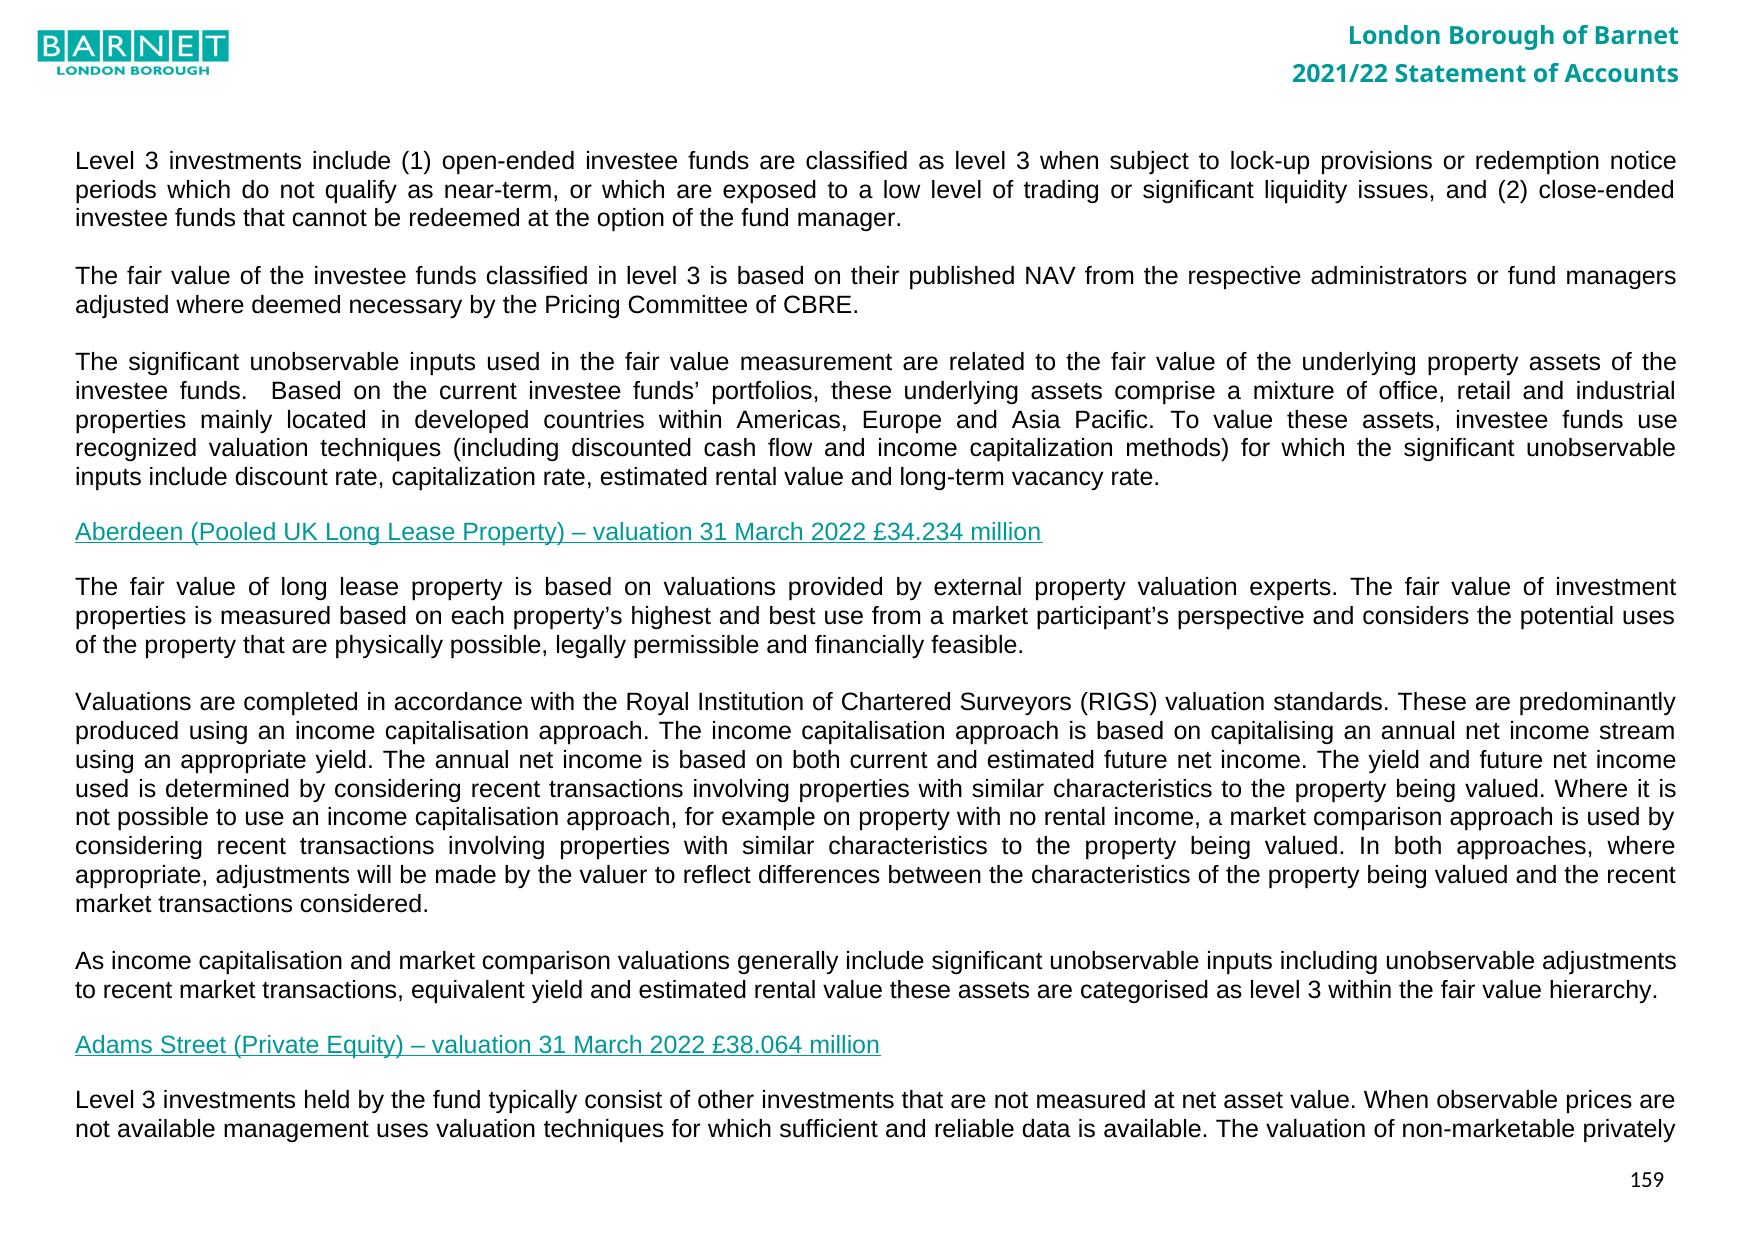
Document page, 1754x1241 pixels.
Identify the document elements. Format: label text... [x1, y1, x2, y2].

text The fair value of long lease property is based on valuations provided by external property valuation experts. The fair value of investment properties is measured based on each property’s highest and best use from a market participant’s perspective and considers the potential uses of the property that are physically possible, legally permissible and financially feasible. [75, 572, 1679, 658]
text Level 3 investments include (1) open-ended investee funds are classified as level 3 when subject to lock-up provisions or redemption notice periods which do not qualify as near-term, or which are exposed to a low level of trading or significant liquidity issues, and (2) close-ended investee funds that cannot be redeemed at the option of the fund manager. [75, 146, 1679, 232]
text Adams Street (Private Equity) – valuation 31 March 2022 £38.064 million [75, 1030, 1679, 1059]
text As income capitalisation and market comparison valuations generally include significant unobservable inputs including unobservable adjustments to recent market transactions, equivalent yield and estimated rental value these assets are categorised as level 3 within the fair value hierarchy. [75, 946, 1679, 1003]
text Level 3 investments held by the fund typically consist of other investments that are not measured at net asset value. When observable prices are not available management uses valuation techniques for which sufficient and reliable data is available. The valuation of non-marketable privately [75, 1085, 1679, 1142]
text Aberdeen (Pooled UK Long Lease Property) – valuation 31 March 2022 £34.234 million [75, 517, 1679, 546]
text The fair value of the investee funds classified in level 3 is based on their published NAV from the respective administrators or fund managers adjusted where deemed necessary by the Pricing Committee of CBRE. [75, 261, 1679, 318]
text Valuations are completed in accordance with the Royal Institution of Chartered Surveyors (RIGS) valuation standards. These are predominantly produced using an income capitalisation approach. The income capitalisation approach is based on capitalising an annual net income stream using an appropriate yield. The annual net income is based on both current and estimated future net income. The yield and future net income used is determined by considering recent transactions involving properties with similar characteristics to the property being valued. Where it is not possible to use an income capitalisation approach, for example on property with no rental income, a market comparison approach is used by considering recent transactions involving properties with similar characteristics to the property being valued. In both approaches, where appropriate, adjustments will be made by the valuer to reflect differences between the characteristics of the property being valued and the recent market transactions considered. [75, 687, 1679, 917]
text The significant unobservable inputs used in the fair value measurement are related to the fair value of the underlying property assets of the investee funds. Based on the current investee funds’ portfolios, these underlying assets comprise a mixture of office, retail and industrial properties mainly located in developed countries within Americas, Europe and Asia Pacific. To value these assets, investee funds use recognized valuation techniques (including discounted cash flow and income capitalization methods) for which the significant unobservable inputs include discount rate, capitalization rate, estimated rental value and long-term vacancy rate. [75, 347, 1679, 491]
